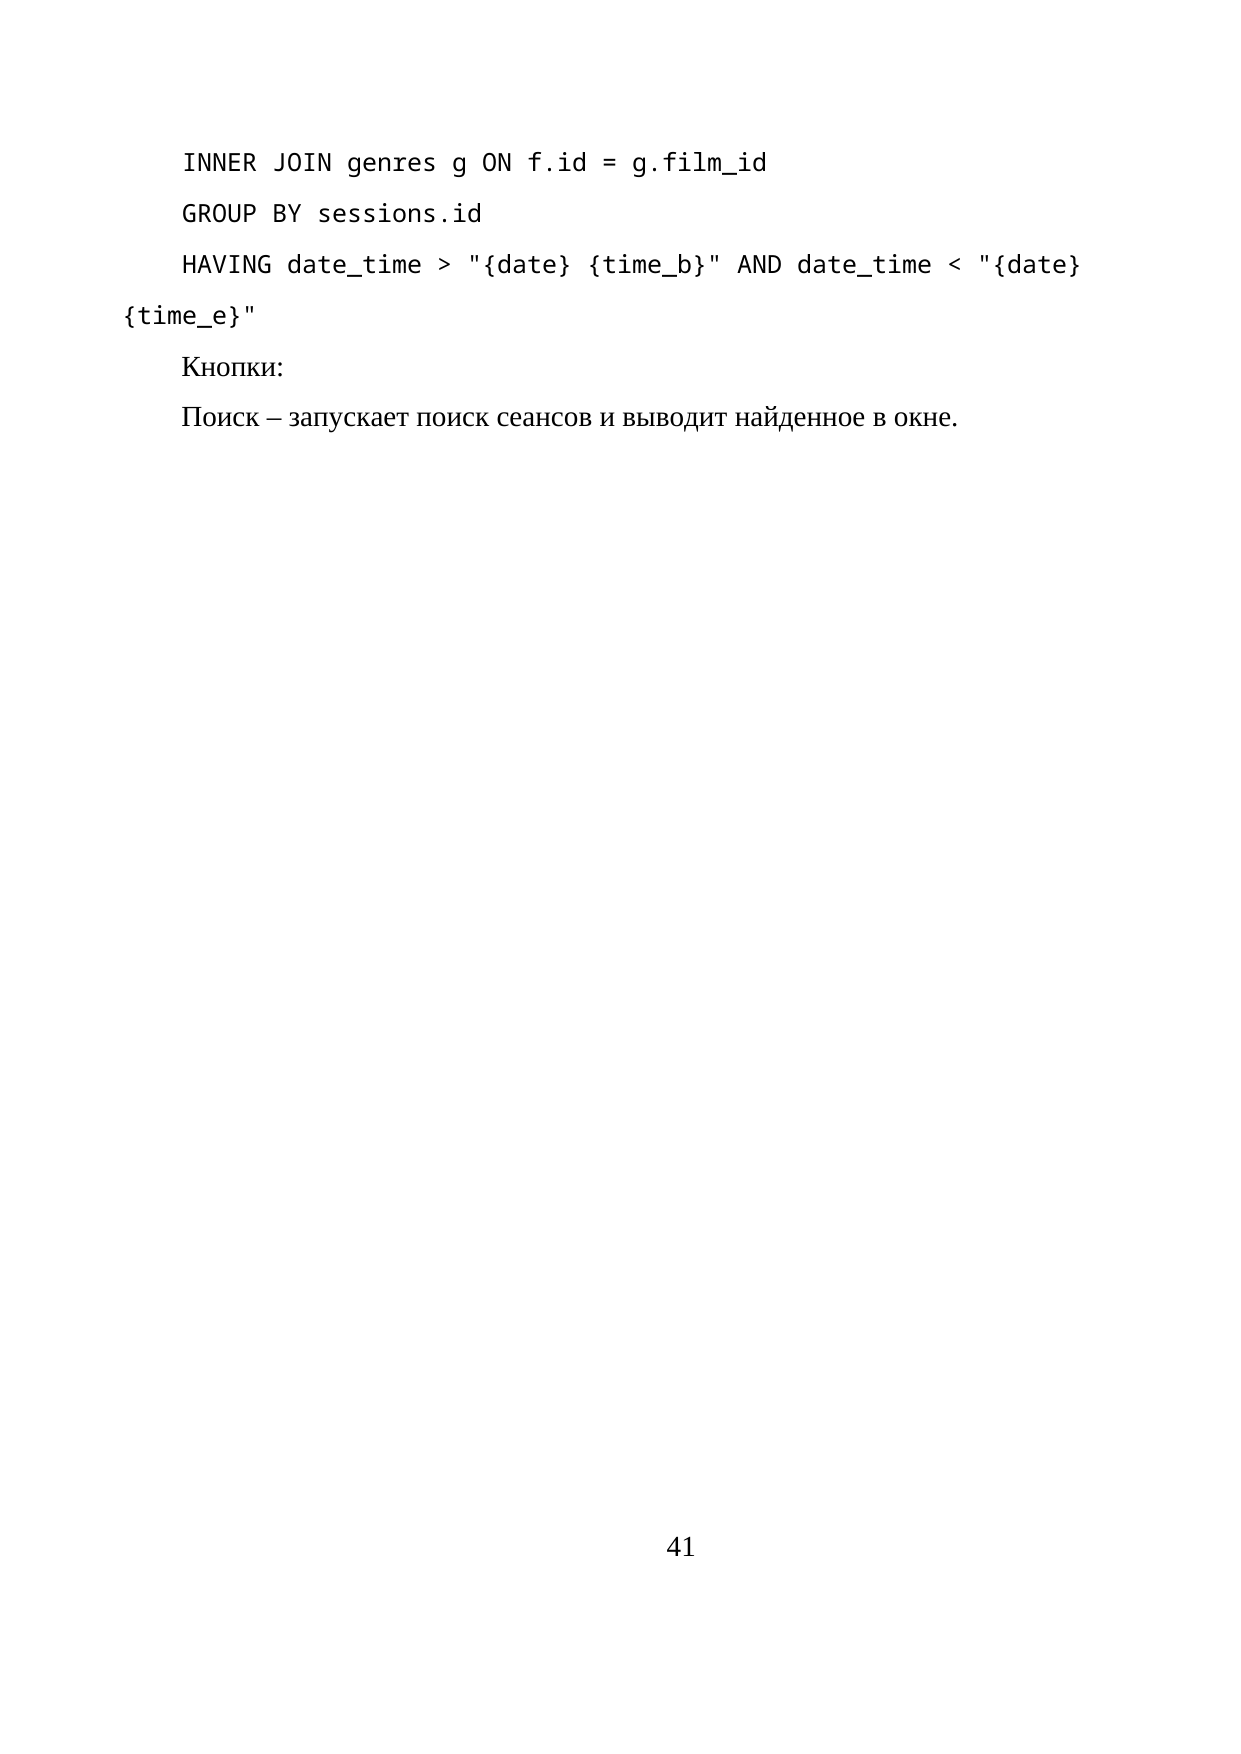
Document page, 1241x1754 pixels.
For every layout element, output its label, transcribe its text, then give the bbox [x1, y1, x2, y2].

text Кнопки: [122, 349, 1181, 382]
text Поиск – запускает поиск сеансов и выводит найденное в окне. [122, 399, 1181, 433]
text INNER JOIN genres g ON f.id = g.film_id GROUP BY sessions.id HAVING date_time > "{date} {time_b}" AND date_time < "{date} {time_e}" [122, 145, 1181, 332]
